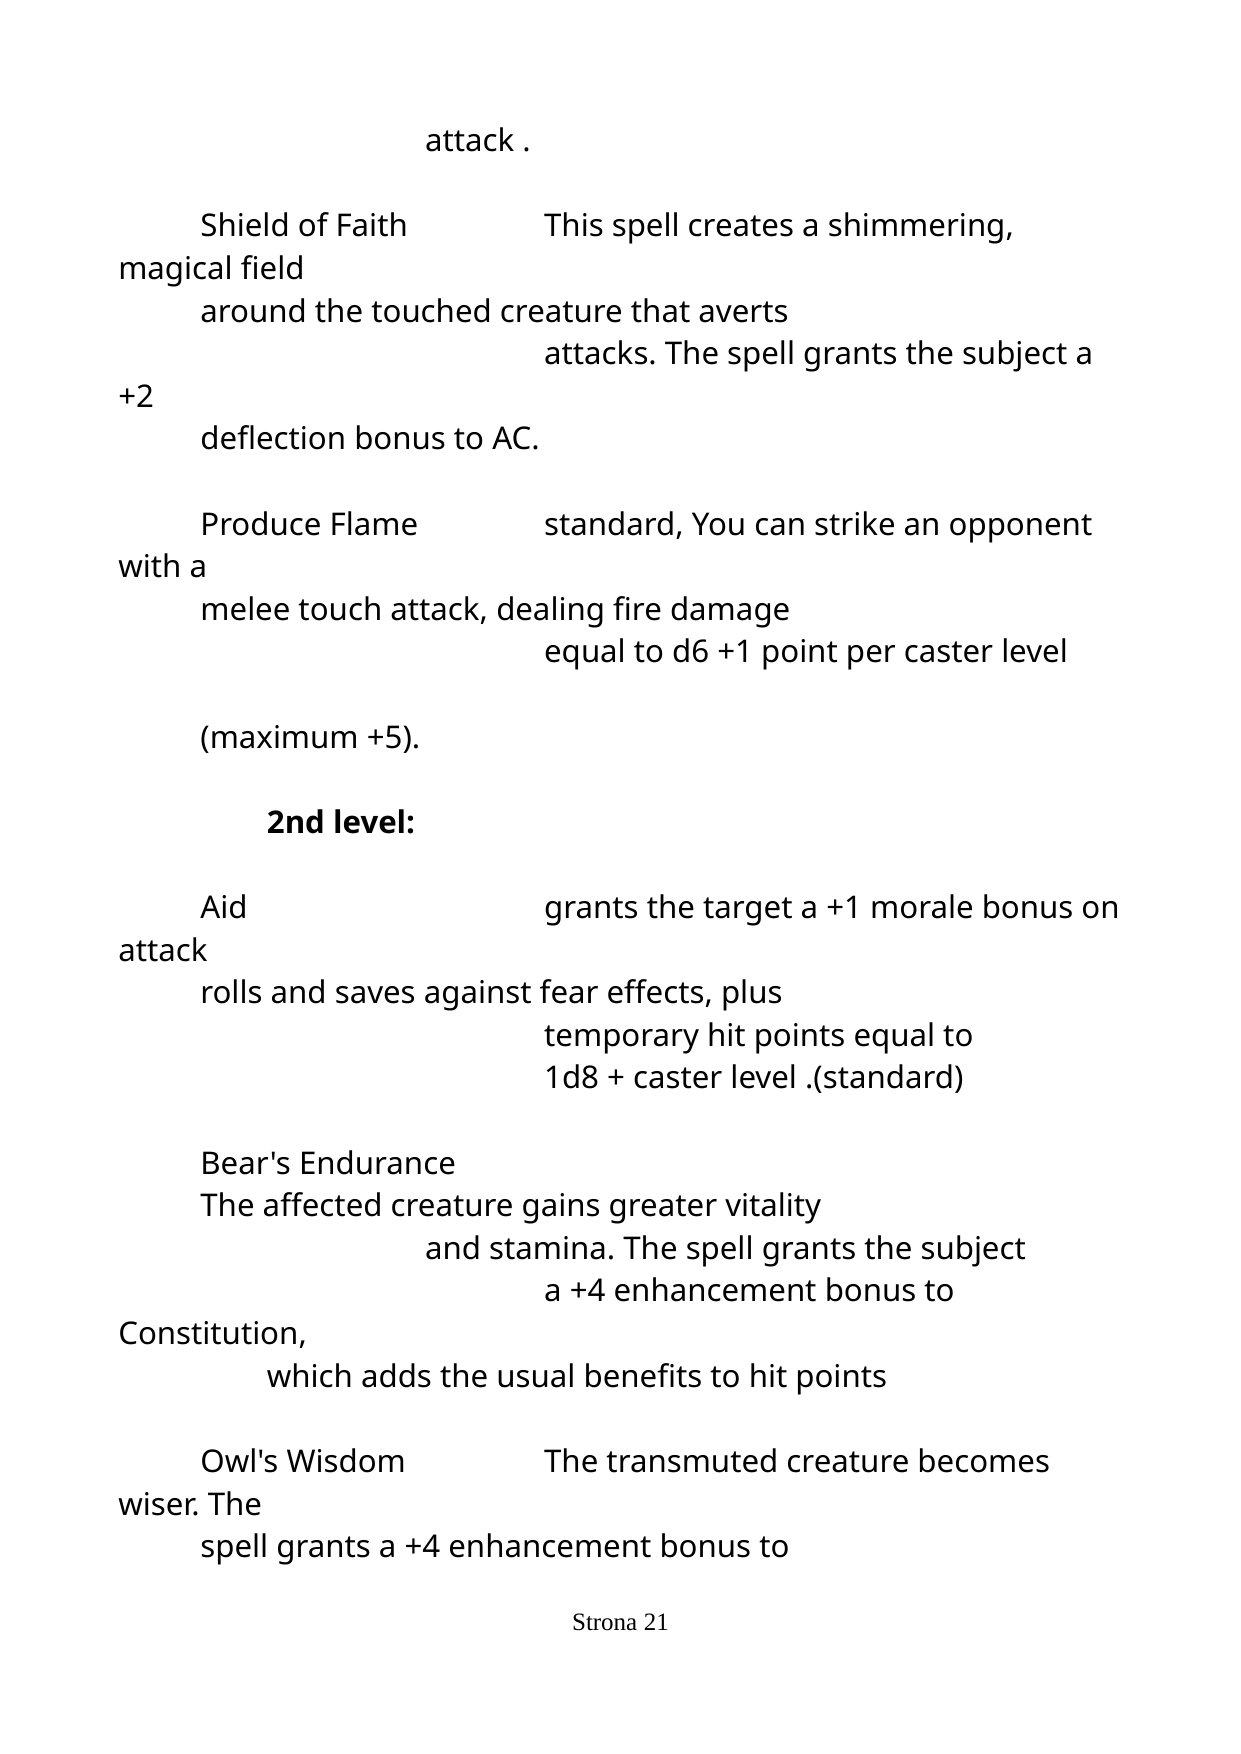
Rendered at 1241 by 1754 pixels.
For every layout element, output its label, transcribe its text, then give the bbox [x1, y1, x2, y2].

text 1d8 + caster level .(standard) Bear's Endurance The affected creature gains greater vitality and stamina. The spell grants the subject [118, 1055, 1122, 1268]
text Aid grants the target a +1 morale bonus on attack rolls and saves against fear effects, plus temporary hit points equal to [118, 885, 1122, 1055]
text Owl's Wisdom The transmuted creature becomes wiser. The spell grants a +4 enhancement bonus to [118, 1439, 1122, 1567]
text a +4 enhancement bonus to Constitution, which adds the usual benefits to hit points [118, 1268, 1122, 1396]
text Produce Flame standard, You can strike an opponent with a melee touch attack, dealing fire damage equal to d6 +1 point per caster level (maximum +5). [118, 502, 1122, 757]
text attack . [118, 118, 1122, 161]
text Shield of Faith This spell creates a shimmering, magical field around the touched creature that averts attacks. The spell grants the subject a +2 deflection bonus to AC. [118, 203, 1122, 459]
text 2nd level: [118, 800, 1122, 842]
